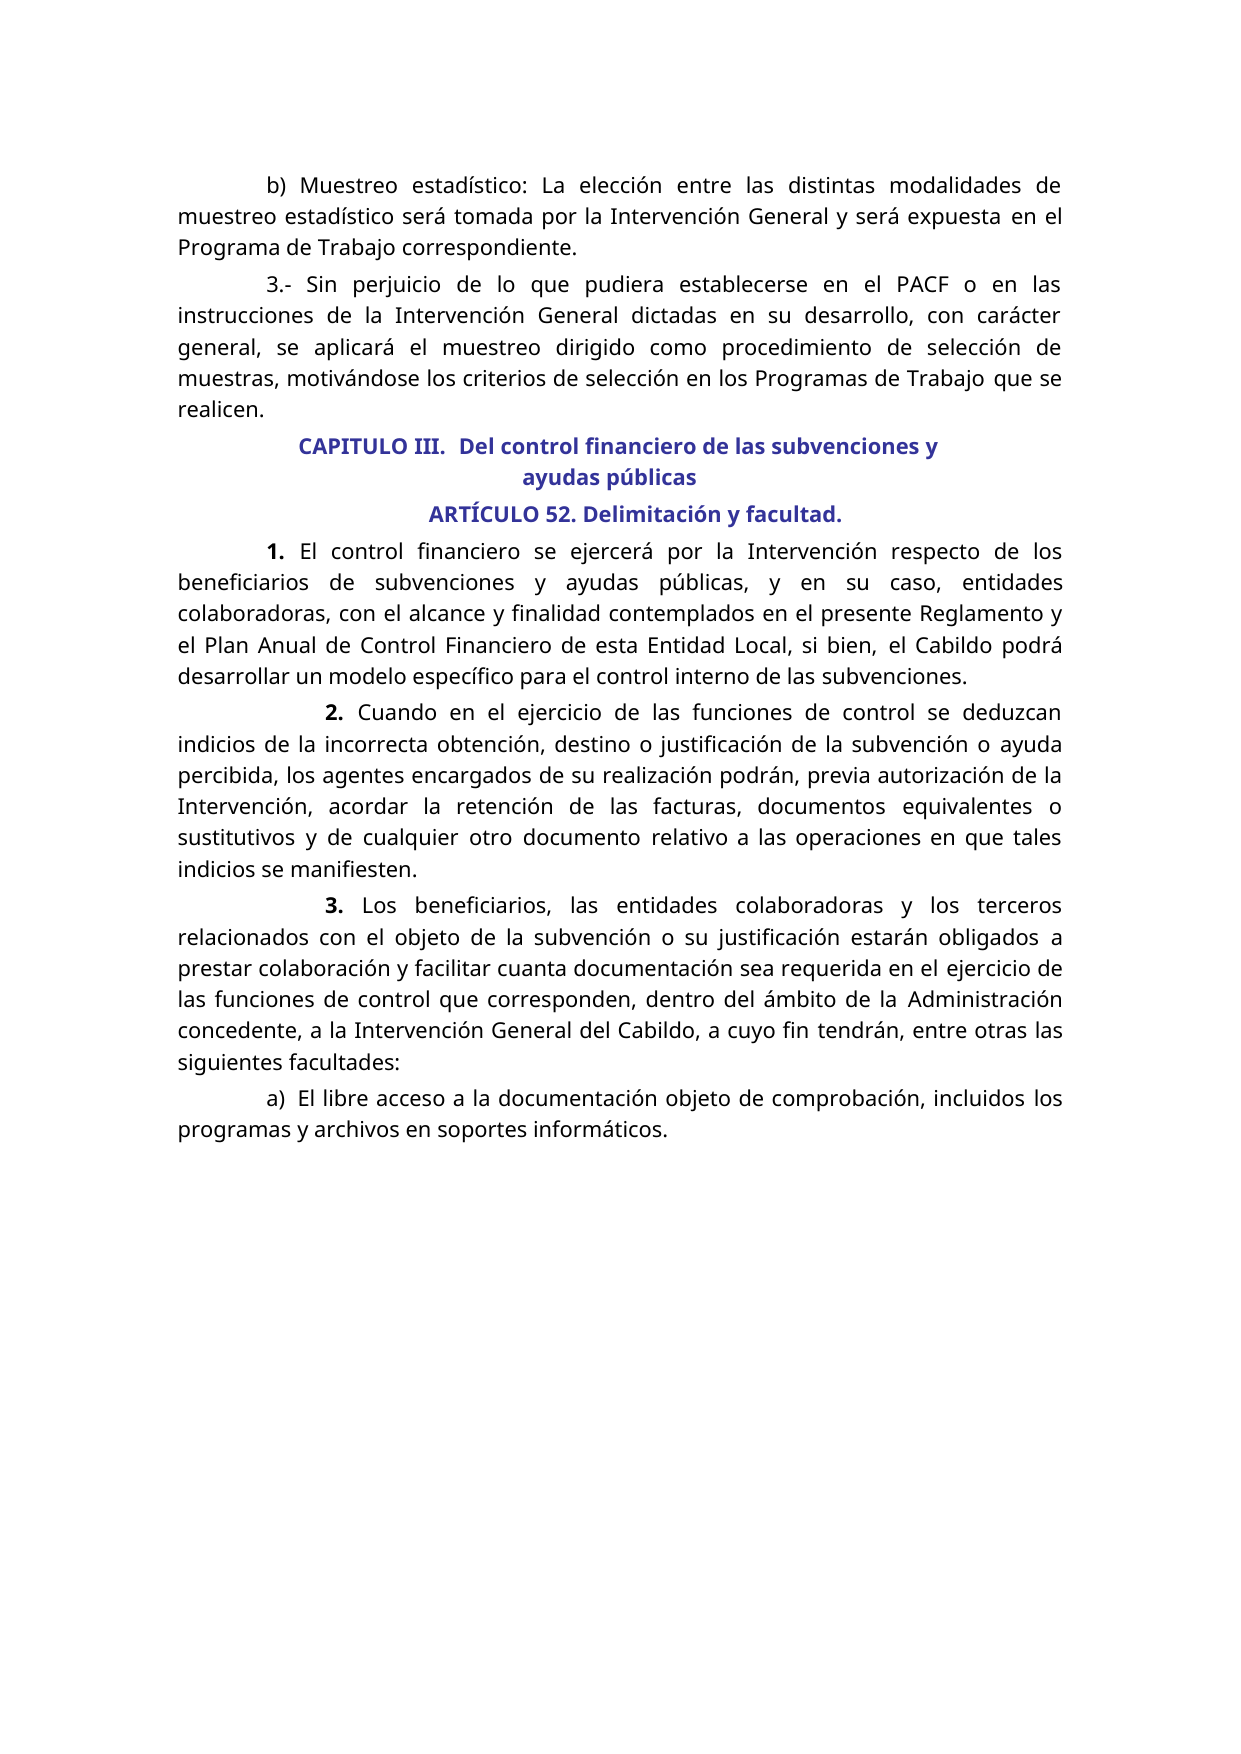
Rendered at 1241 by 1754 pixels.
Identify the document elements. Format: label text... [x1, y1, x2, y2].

subtitle CAPITULO III. Del control financiero de las subvenciones y [298, 431, 1192, 461]
list Cuando en el ejercicio de las funciones de control se deduzcan indicios de la incorrecta obtención, destino o justificación de la subvención o ayuda percibida, los agentes encargados de su realización podrán, previa autorización de la Intervención, acordar la retención de las facturas, documentos equivalentes o sustitutivos y de cualquier otro documento relativo a las operaciones en que tales indicios se manifiesten. [177, 697, 1062, 883]
list Los beneficiarios, las entidades colaboradoras y los terceros relacionados con el objeto de la subvención o su justificación estarán obligados a prestar colaboración y facilitar cuanta documentación sea requerida en el ejercicio de las funciones de control que corresponden, dentro del ámbito de la Administración concedente, a la Intervención General del Cabildo, a cuyo fin tendrán, entre otras las siguientes facultades: [177, 890, 1063, 1076]
subtitle ARTÍCULO 52. Delimitación y facultad. [429, 499, 1192, 529]
text 3.- Sin perjuicio de lo que pudiera establecerse en el PACF o en las instrucciones de la Intervención General dictadas en su desarrollo, con carácter general, se aplicará el muestreo dirigido como procedimiento de selección de muestras, motivándose los criterios de selección en los Programas de Trabajo que se realicen. [177, 269, 1062, 424]
list Muestreo estadístico: La elección entre las distintas modalidades de muestreo estadístico será tomada por la Intervención General y será expuesta en el Programa de Trabajo correspondiente. [177, 170, 1063, 262]
list El libre acceso a la documentación objeto de comprobación, incluidos los programas y archivos en soportes informáticos. [177, 1083, 1063, 1144]
list El control financiero se ejercerá por la Intervención respecto de los beneficiarios de subvenciones y ayudas públicas, y en su caso, entidades colaboradoras, con el alcance y finalidad contemplados en el presente Reglamento y el Plan Anual de Control Financiero de esta Entidad Local, si bien, el Cabildo podrá desarrollar un modelo específico para el control interno de las subvenciones. [177, 536, 1063, 691]
text ayudas públicas [522, 462, 1192, 492]
